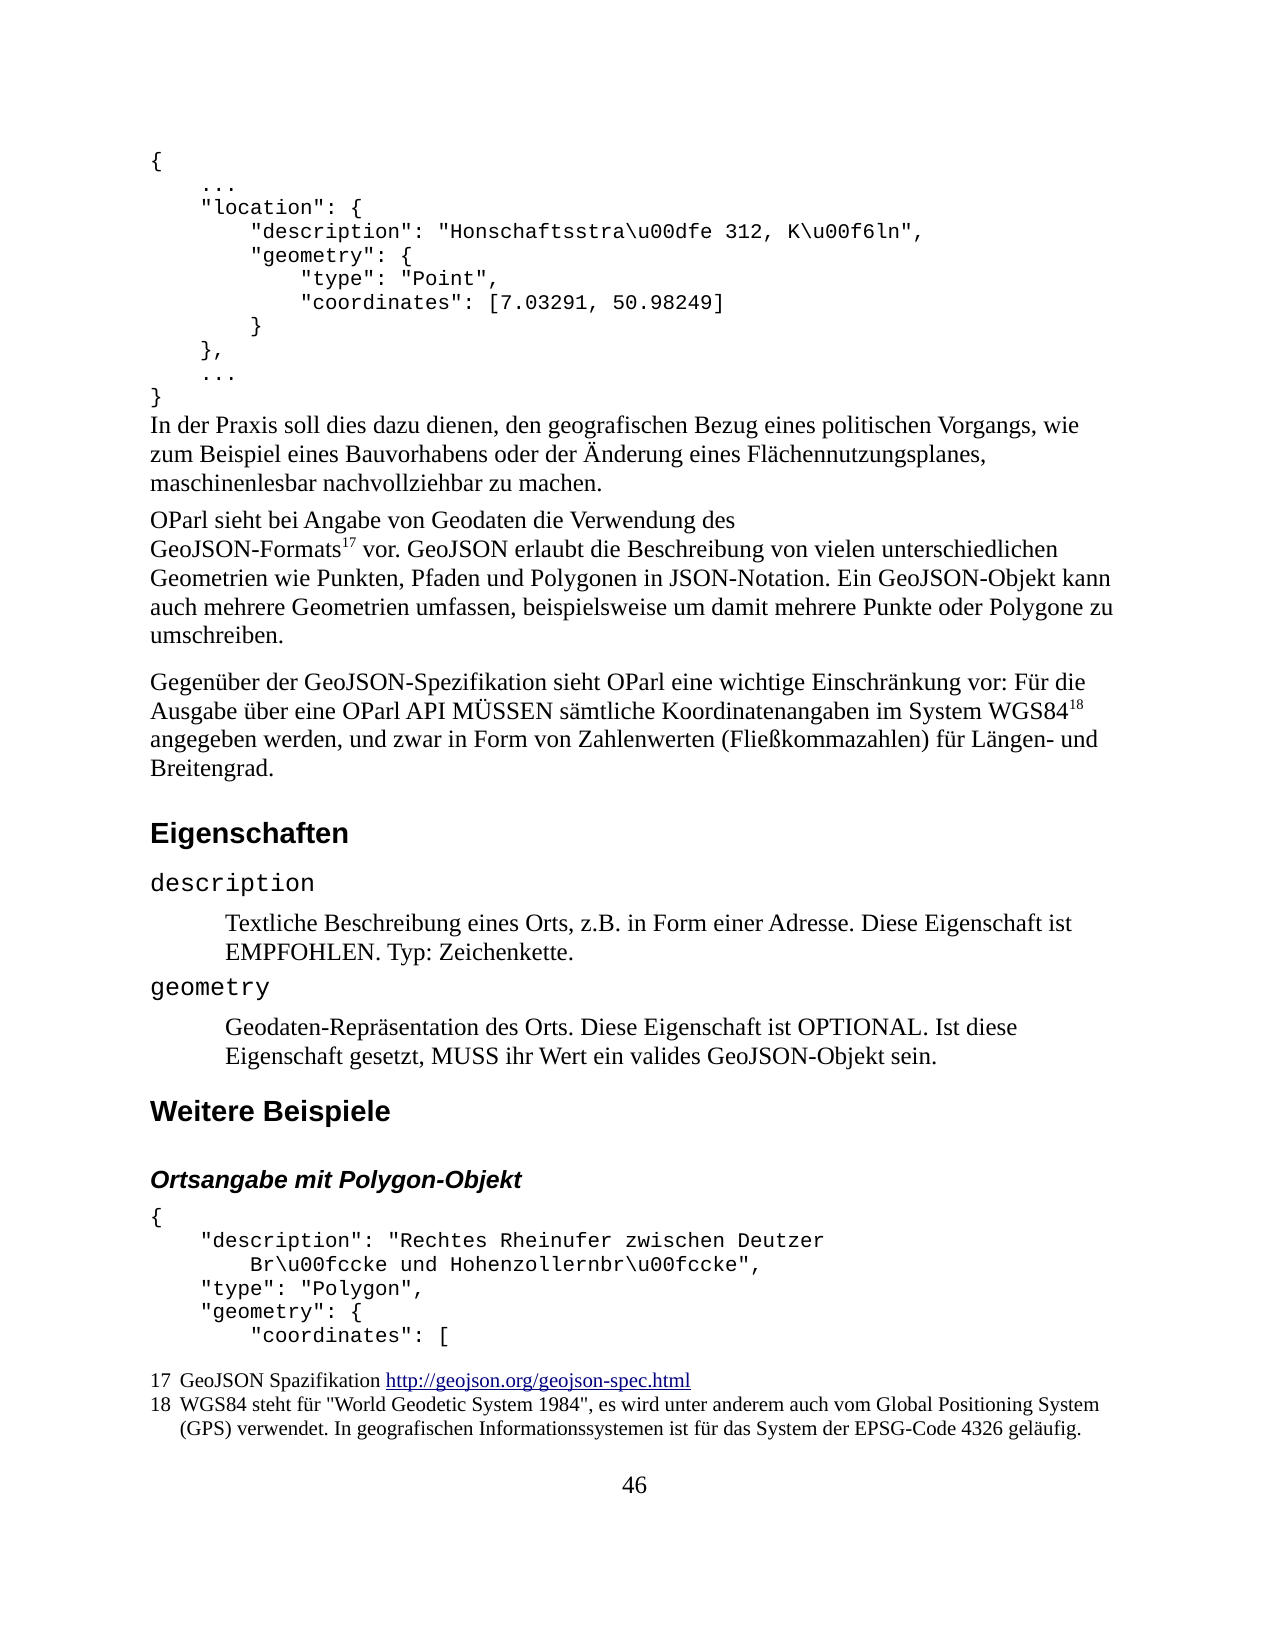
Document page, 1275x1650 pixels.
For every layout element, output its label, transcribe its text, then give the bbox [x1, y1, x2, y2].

text In der Praxis soll dies dazu dienen, den geografischen Bezug eines politischen Vorgangs, wie zum Beispiel eines Bauvorhabens oder der Änderung eines Flächennutzungsplanes, maschinenlesbar nachvollziehbar zu machen. [150, 410, 1125, 496]
text { [150, 150, 1125, 174]
text Gegenüber der GeoJSON-Spezifikation sieht OParl eine wichtige Einschränkung vor: Für die Ausgabe über eine OParl API MÜSSEN sämtliche Koordinatenangaben im System WGS84 angegeben werden, und zwar in Form von Zahlenwerten (Fließkommazahlen) für Längen- und Breitengrad. [150, 667, 1125, 782]
text description [150, 871, 1125, 899]
text "type": "Point", [150, 268, 1125, 292]
text { [150, 1207, 1125, 1230]
text "type": "Polygon", [150, 1277, 1125, 1301]
text GeoJSON Spazifikation http://geojson.org/geojson-spec.html [150, 1368, 1125, 1392]
subtitle Ortsangabe mit Polygon-Objekt [150, 1166, 1125, 1194]
text "description": "Honschaftsstra\u00dfe 312, K\u00f6ln", [150, 221, 1125, 244]
text }, [150, 339, 1125, 363]
text "coordinates": [7.03291, 50.98249] [150, 292, 1125, 316]
text "geometry": { [150, 244, 1125, 268]
text ... [150, 174, 1125, 197]
text "geometry": { [150, 1301, 1125, 1325]
text Br\u00fccke und Hohenzollernbr\u00fccke", [150, 1254, 1125, 1277]
text geometry [150, 975, 1125, 1003]
subtitle Eigenschaften [150, 816, 1125, 849]
subtitle Weitere Beispiele [150, 1094, 1125, 1128]
text } [150, 386, 1125, 410]
text } [150, 316, 1125, 339]
text "description": "Rechtes Rheinufer zwischen Deutzer [150, 1230, 1125, 1254]
text Textliche Beschreibung eines Orts, z.B. in Form einer Adresse. Diese Eigenschaft ist EMPFOHLEN. Typ: Zeichenkette. [225, 908, 1125, 966]
text ... [150, 363, 1125, 386]
text "coordinates": [ [150, 1325, 1125, 1348]
text "location": { [150, 197, 1125, 221]
text Geodaten-Repräsentation des Orts. Diese Eigenschaft ist OPTIONAL. Ist diese Eigenschaft gesetzt, MUSS ihr Wert ein valides GeoJSON-Objekt sein. [225, 1012, 1125, 1069]
text OParl sieht bei Angabe von Geodaten die Verwendung des GeoJSON-Formats vor. GeoJSON erlaubt die Beschreibung von vielen unterschiedlichen Geometrien wie Punkten, Pfaden und Polygonen in JSON-Notation. Ein GeoJSON-Objekt kann auch mehrere Geometrien umfassen, beispielsweise um damit mehrere Punkte oder Polygone zu umschreiben. [150, 505, 1125, 649]
text WGS84 steht für "World Geodetic System 1984", es wird unter anderem auch vom Global Positioning System (GPS) verwendet. In geografischen Informationssystemen ist für das System der EPSG-Code 4326 geläufig. [150, 1392, 1125, 1440]
